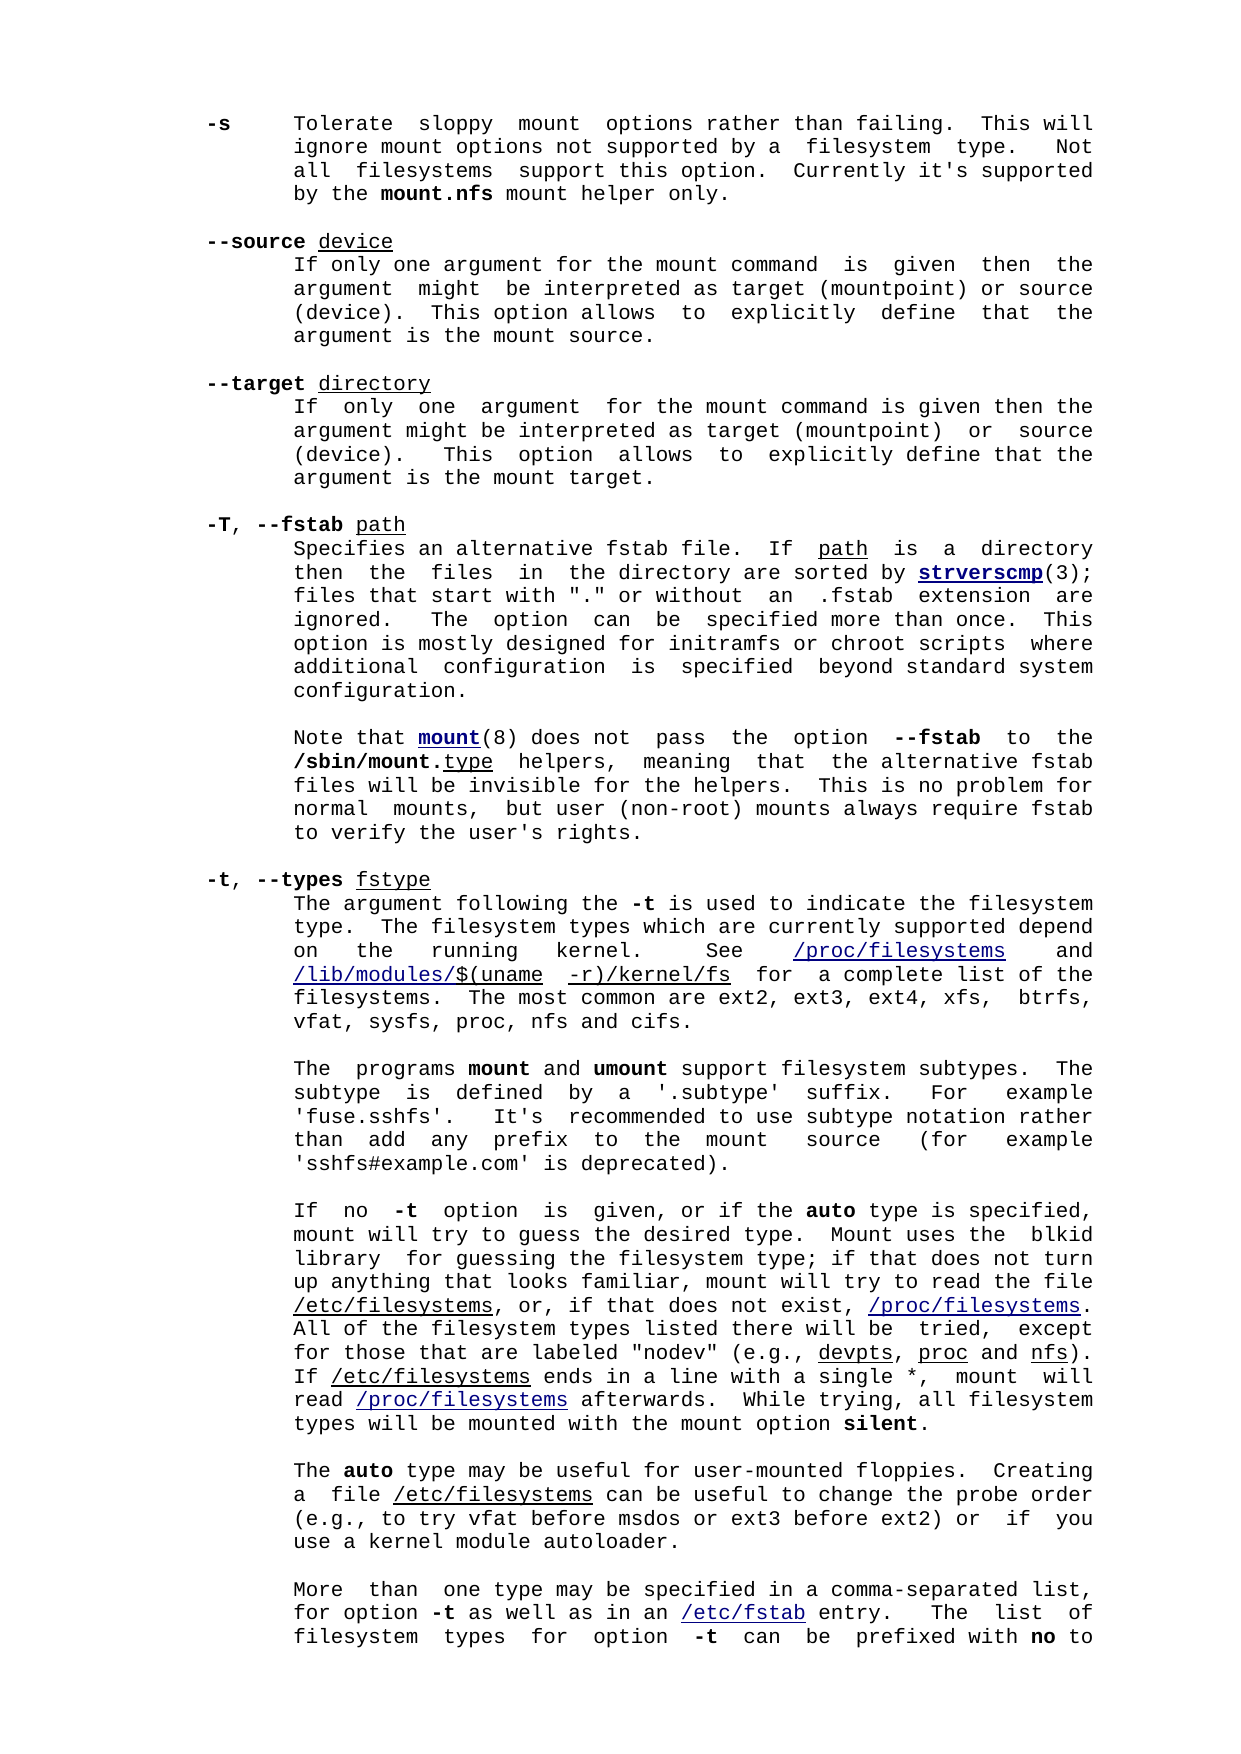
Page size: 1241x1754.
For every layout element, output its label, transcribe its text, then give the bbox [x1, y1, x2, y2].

text --target directory [118, 373, 1122, 396]
text up anything that looks familiar, mount will try to read the file [118, 1271, 1122, 1295]
text type. The filesystem types which are currently supported depend [118, 916, 1122, 940]
text additional configuration is specified beyond standard system [118, 656, 1122, 680]
text library for guessing the filesystem type; if that does not turn [118, 1247, 1122, 1271]
text All of the filesystem types listed there will be tried, except [118, 1318, 1122, 1342]
text If only one argument for the mount command is given then the [118, 254, 1122, 278]
text /lib/modules/$(uname -r)/kernel/fs for a complete list of the [118, 964, 1122, 987]
text -s Tolerate sloppy mount options rather than failing. This will [118, 112, 1122, 136]
text Note that mount(8) does not pass the option --fstab to the [118, 727, 1122, 751]
text subtype is defined by a '.subtype' suffix. For example [118, 1082, 1122, 1106]
text If only one argument for the mount command is given then the [118, 396, 1122, 420]
text by the mount.nfs mount helper only. [118, 183, 1122, 207]
text /sbin/mount.type helpers, meaning that the alternative fstab [118, 751, 1122, 774]
text 'fuse.sshfs'. It's recommended to use subtype notation rather [118, 1106, 1122, 1129]
text files will be invisible for the helpers. This is no problem for [118, 774, 1122, 798]
text More than one type may be specified in a comma-separated list, [118, 1578, 1122, 1602]
text ignored. The option can be specified more than once. This [118, 609, 1122, 633]
text If no -t option is given, or if the auto type is specified, [118, 1200, 1122, 1224]
text for option -t as well as in an /etc/fstab entry. The list of [118, 1602, 1122, 1626]
text use a kernel module autoloader. [118, 1531, 1122, 1555]
text (device). This option allows to explicitly define that the [118, 443, 1122, 467]
text than add any prefix to the mount source (for example [118, 1129, 1122, 1153]
text files that start with "." or without an .fstab extension are [118, 585, 1122, 609]
text -t, --types fstype [118, 869, 1122, 893]
text 'sshfs#example.com' is deprecated). [118, 1153, 1122, 1177]
text --source device [118, 231, 1122, 254]
text normal mounts, but user (non-root) mounts always require fstab [118, 798, 1122, 822]
text types will be mounted with the mount option silent. [118, 1413, 1122, 1437]
text to verify the user's rights. [118, 822, 1122, 846]
text argument might be interpreted as target (mountpoint) or source [118, 278, 1122, 302]
text (device). This option allows to explicitly define that the [118, 302, 1122, 325]
text If /etc/filesystems ends in a line with a single *, mount will [118, 1366, 1122, 1389]
text argument might be interpreted as target (mountpoint) or source [118, 420, 1122, 443]
text then the files in the directory are sorted by strverscmp(3); [118, 562, 1122, 585]
text (e.g., to try vfat before msdos or ext3 before ext2) or if you [118, 1508, 1122, 1531]
text vfat, sysfs, proc, nfs and cifs. [118, 1011, 1122, 1035]
text option is mostly designed for initramfs or chroot scripts where [118, 633, 1122, 656]
text Specifies an alternative fstab file. If path is a directory [118, 538, 1122, 562]
text argument is the mount target. [118, 467, 1122, 491]
text on the running kernel. See /proc/filesystems and [118, 940, 1122, 964]
text The programs mount and umount support filesystem subtypes. The [118, 1058, 1122, 1082]
text for those that are labeled "nodev" (e.g., devpts, proc and nfs). [118, 1342, 1122, 1366]
text filesystems. The most common are ext2, ext3, ext4, xfs, btrfs, [118, 987, 1122, 1011]
text mount will try to guess the desired type. Mount uses the blkid [118, 1224, 1122, 1247]
text argument is the mount source. [118, 325, 1122, 349]
text The auto type may be useful for user-mounted floppies. Creating [118, 1460, 1122, 1484]
text -T, --fstab path [118, 514, 1122, 538]
text all filesystems support this option. Currently it's supported [118, 160, 1122, 183]
text The argument following the -t is used to indicate the filesystem [118, 893, 1122, 916]
text filesystem types for option -t can be prefixed with no to [118, 1626, 1122, 1649]
text read /proc/filesystems afterwards. While trying, all filesystem [118, 1389, 1122, 1413]
text /etc/filesystems, or, if that does not exist, /proc/filesystems. [118, 1295, 1122, 1318]
text configuration. [118, 680, 1122, 704]
text a file /etc/filesystems can be useful to change the probe order [118, 1484, 1122, 1508]
text ignore mount options not supported by a filesystem type. Not [118, 136, 1122, 160]
